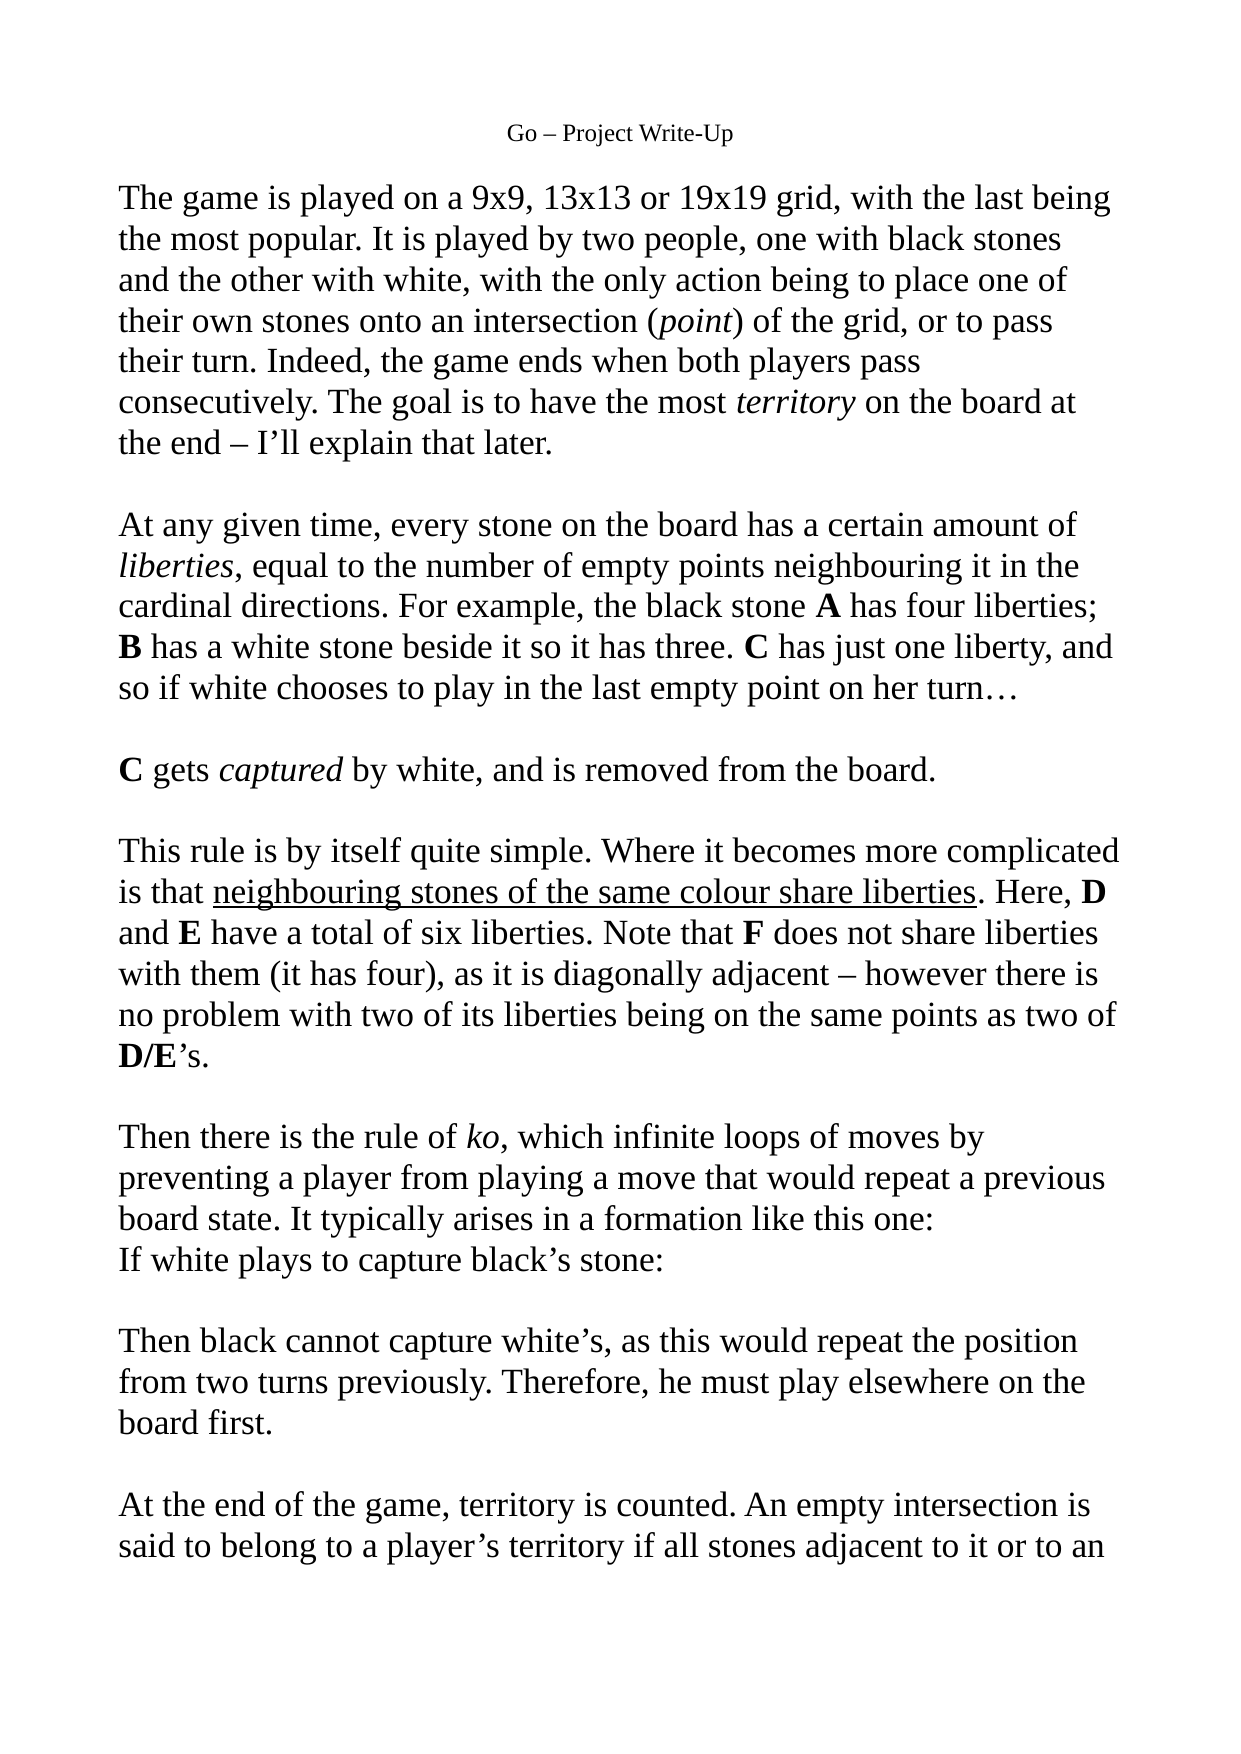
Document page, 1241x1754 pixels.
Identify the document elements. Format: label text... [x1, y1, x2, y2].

text If white plays to capture black’s stone: [118, 1238, 1122, 1279]
text Then there is the rule of ko, which infinite loops of moves by preventing a player from playing a move that would repeat a previous board state. It typically arises in a formation like this one: [118, 1116, 1122, 1238]
text This rule is by itself quite simple. Where it becomes more complicated is that neighbouring stones of the same colour share liberties. Here, D and E have a total of six liberties. Note that F does not share liberties with them (it has four), as it is diagonally adjacent – however there is no problem with two of its liberties being on the same points as two of D/E’s. [118, 830, 1122, 1075]
text At the end of the game, territory is counted. An empty intersection is said to belong to a player’s territory if all stones adjacent to it or to an [118, 1483, 1122, 1565]
text The game is played on a 9x9, 13x13 or 19x19 grid, with the last being the most popular. It is played by two people, one with black stones and the other with white, with the only action being to place one of their own stones onto an intersection (point) of the grid, or to pass their turn. Indeed, the game ends when both players pass consecutively. The goal is to have the most territory on the board at the end – I’ll explain that later. [118, 176, 1122, 462]
text Then black cannot capture white’s, as this would repeat the position from two turns previously. Therefore, he must play elsewhere on the board first. [118, 1320, 1122, 1442]
text At any given time, every stone on the board has a certain amount of liberties, equal to the number of empty points neighbouring it in the cardinal directions. For example, the black stone A has four liberties; B has a white stone beside it so it has three. C has just one liberty, and so if white chooses to play in the last empty point on her turn… [118, 503, 1122, 707]
text C gets captured by white, and is removed from the board. [118, 748, 1122, 789]
